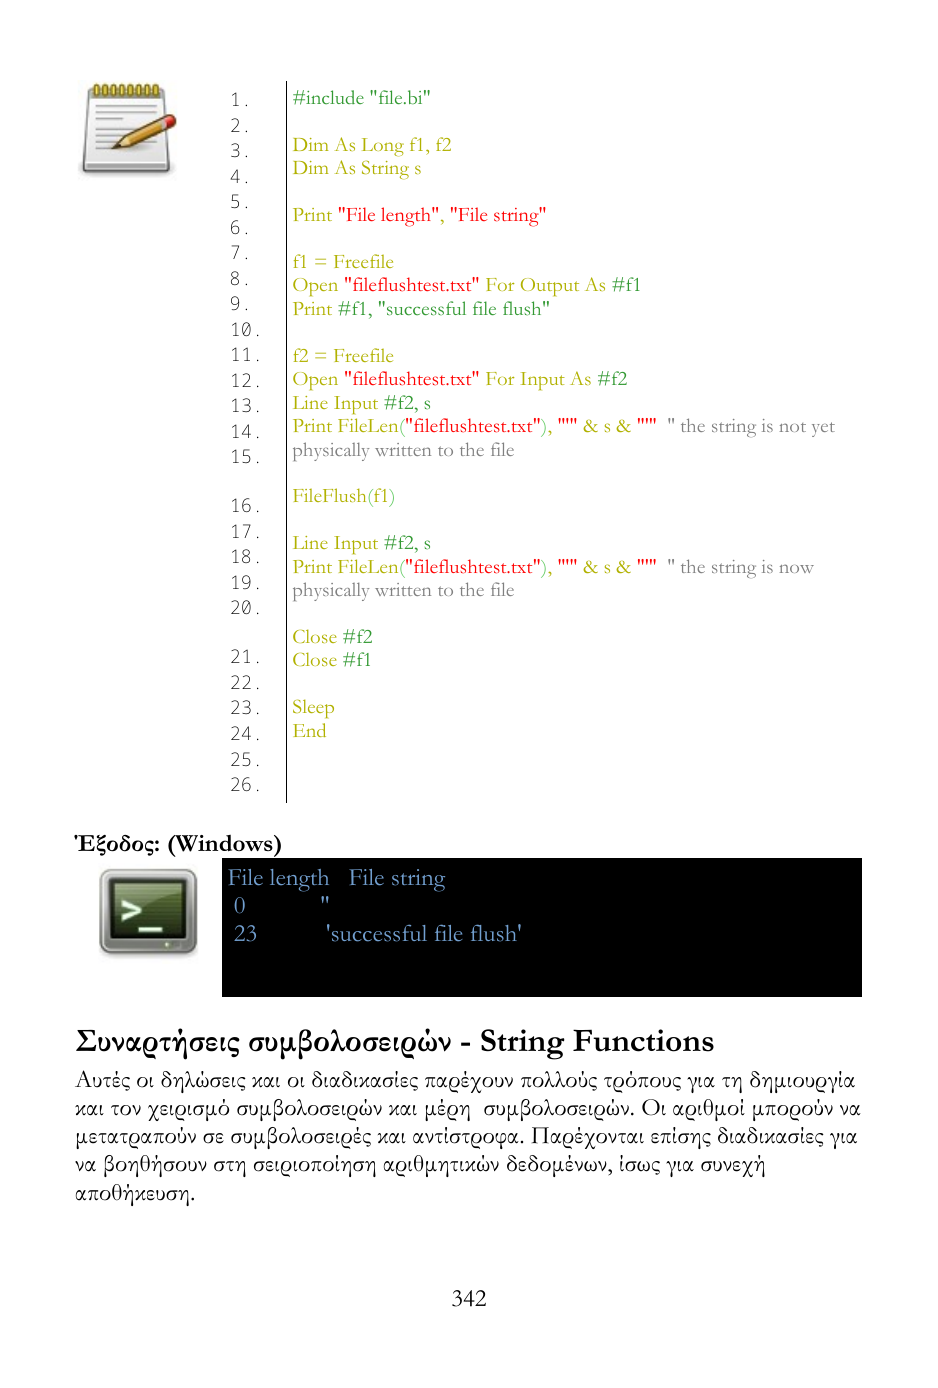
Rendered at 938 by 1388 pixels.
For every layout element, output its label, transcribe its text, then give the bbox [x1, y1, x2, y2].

text Έξοδος: (Windows) [75, 829, 862, 858]
subtitle Συναρτήσεις συμβολοσειρών - String Functions [75, 1022, 862, 1060]
table_header [75, 75, 180, 829]
table_header [180, 75, 863, 829]
table_header [186, 81, 286, 803]
table_header #include "file.bi" Dim As Long f1, f2 Dim As String s Print "File length", "File string" f1 = Freefile Open "fileflushtest.txt" For Output As #f1 Print #f1, "successful file flush" f2 = Freefile Open "fileflushtest.txt" For Input As #f2 Line Input #f2, s Print FileLen("fileflushtest.txt"), "'" & s & "'" '' the string is not yet physically written to the file FileFlush(f1) Line Input #f2, s Print FileLen("fileflushtest.txt"), "'" & s & "'" '' the string is now physically written to the file Close #f2 Close #f1 Sleep End [287, 81, 857, 803]
table_header File length File string 0 '' 23 'successful file flush' [222, 858, 862, 997]
picture [98, 863, 199, 964]
text Αυτές οι δηλώσεις και οι διαδικασίες παρέχουν πολλούς τρόπους για τη δημιουργία και τον χειρισμό συμβολοσειρών και μέρη συμβολοσειρών. Οι αριθμοί μπορούν να μετατραπούν σε συμβολοσειρές και αντίστροφα. Παρέχονται επίσης διαδικασίες για να βοηθήσουν στη σειριοποίηση αριθμητικών δεδομένων, ίσως για συνεχή αποθήκευση. [75, 1066, 862, 1207]
picture [77, 80, 178, 181]
table_header [75, 858, 222, 997]
